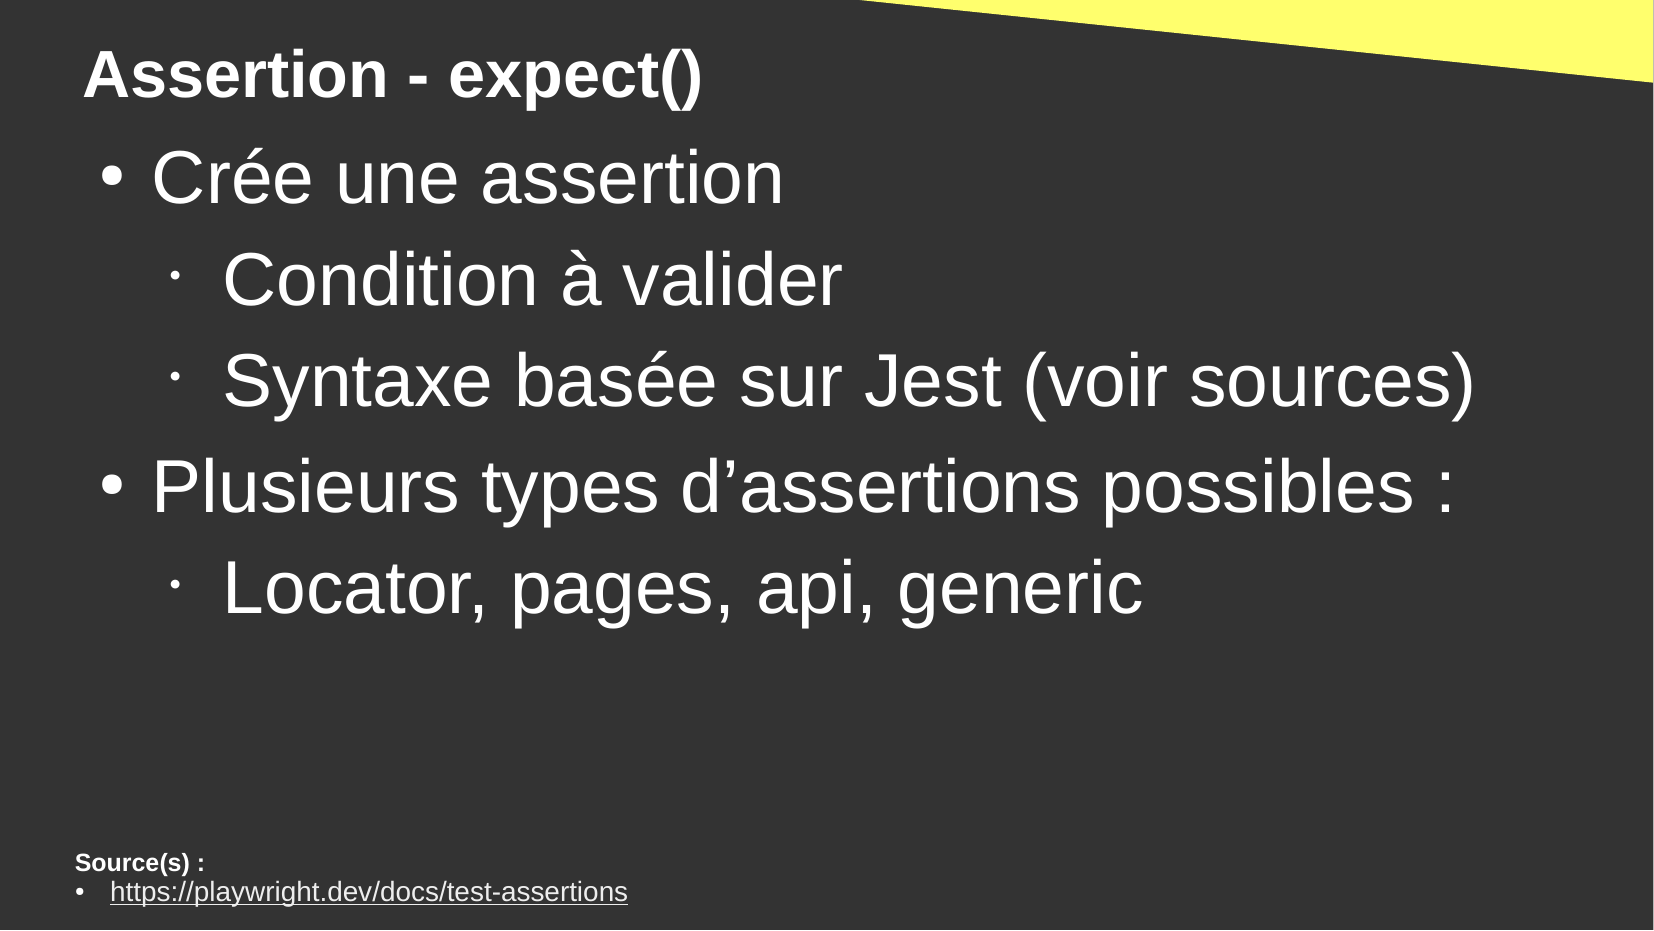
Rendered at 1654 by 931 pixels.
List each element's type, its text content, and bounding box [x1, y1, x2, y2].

text_box Source(s) : https://playwright.dev/docs/test-assertions [60, 791, 1546, 916]
text_box [859, 0, 1654, 83]
title Assertion - expect() [82, 37, 1004, 119]
list Crée une assertion Condition à valider Syntaxe basée sur Jest (voir sources) Plusieurs types d’assertions possibles : Locator, pages, api, generic [80, 135, 1619, 768]
